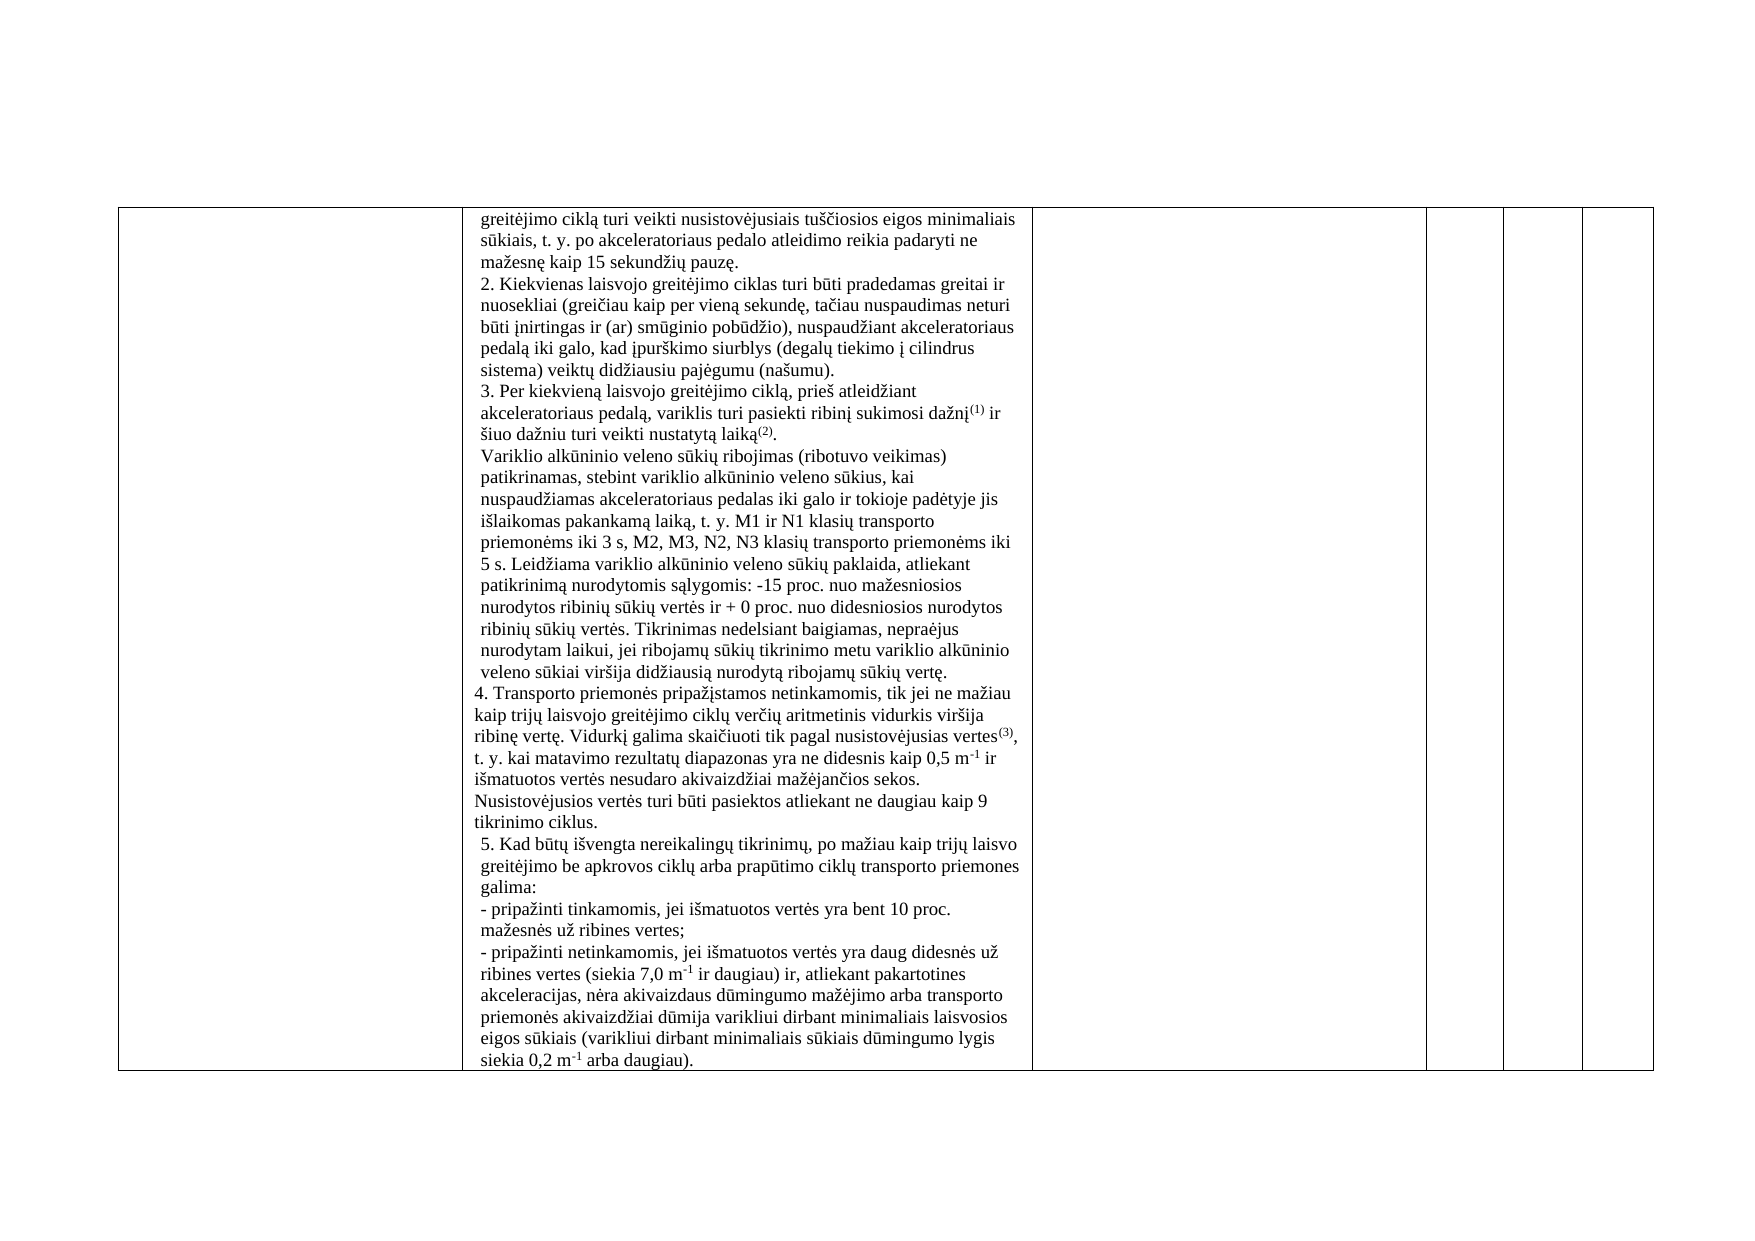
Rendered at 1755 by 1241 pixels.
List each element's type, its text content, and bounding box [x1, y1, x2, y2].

table_cell [1583, 208, 1653, 1070]
table_cell [1427, 208, 1503, 1070]
table_cell [1504, 208, 1582, 1070]
table_cell greitėjimo ciklą turi veikti nusistovėjusiais tuščiosios eigos minimaliais sūkiais, t. y. po akceleratoriaus pedalo atleidimo reikia padaryti ne mažesnę kaip 15 sekundžių pauzę. 2. Kiekvienas laisvojo greitėjimo ciklas turi būti pradedamas greitai ir nuosekliai (greičiau kaip per vieną sekundę, tačiau nuspaudimas neturi būti įnirtingas ir (ar) smūginio pobūdžio), nuspaudžiant akceleratoriaus pedalą iki galo, kad įpurškimo siurblys (degalų tiekimo į cilindrus sistema) veiktų didžiausiu pajėgumu (našumu). 3. Per kiekvieną laisvojo greitėjimo ciklą, prieš atleidžiant akceleratoriaus pedalą, variklis turi pasiekti ribinį sukimosi dažnį(1) ir šiuo dažniu turi veikti nustatytą laiką(2). Variklio alkūninio veleno sūkių ribojimas (ribotuvo veikimas) patikrinamas, stebint variklio alkūninio veleno sūkius, kai nuspaudžiamas akceleratoriaus pedalas iki galo ir tokioje padėtyje jis išlaikomas pakankamą laiką, t. y. M1 ir N1 klasių transporto priemonėms iki 3 s, M2, M3, N2, N3 klasių transporto priemonėms iki 5 s. Leidžiama variklio alkūninio veleno sūkių paklaida, atliekant patikrinimą nurodytomis sąlygomis: -15 proc. nuo mažesniosios nurodytos ribinių sūkių vertės ir + 0 proc. nuo didesniosios nurodytos ribinių sūkių vertės. Tikrinimas nedelsiant baigiamas, nepraėjus nurodytam laikui, jei ribojamų sūkių tikrinimo metu variklio alkūninio veleno sūkiai viršija didžiausią nurodytą ribojamų sūkių vertę. 4. Transporto priemonės pripažįstamos netinkamomis, tik jei ne mažiau kaip trijų laisvojo greitėjimo ciklų verčių aritmetinis vidurkis viršija ribinę vertę. Vidurkį galima skaičiuoti tik pagal nusistovėjusias vertes(3), t. y. kai matavimo rezultatų diapazonas yra ne didesnis kaip 0,5 m-1 ir išmatuotos vertės nesudaro akivaizdžiai mažėjančios sekos. Nusistovėjusios vertės turi būti pasiektos atliekant ne daugiau kaip 9 tikrinimo ciklus. 5. Kad būtų išvengta nereikalingų tikrinimų, po mažiau kaip trijų laisvo greitėjimo be apkrovos ciklų arba prapūtimo ciklų transporto priemones galima: - pripažinti tinkamomis, jei išmatuotos vertės yra bent 10 proc. mažesnės už ribines vertes; - pripažinti netinkamomis, jei išmatuotos vertės yra daug didesnės už ribines vertes (siekia 7,0 m-1 ir daugiau) ir, atliekant pakartotines akceleracijas, nėra akivaizdaus dūmingumo mažėjimo arba transporto priemonės akivaizdžiai dūmija varikliui dirbant minimaliais laisvosios eigos sūkiais (varikliui dirbant minimaliais sūkiais dūmingumo lygis siekia 0,2 m-1 arba daugiau). [463, 208, 1032, 1070]
table_cell [119, 208, 462, 1070]
table_cell [1033, 208, 1426, 1070]
